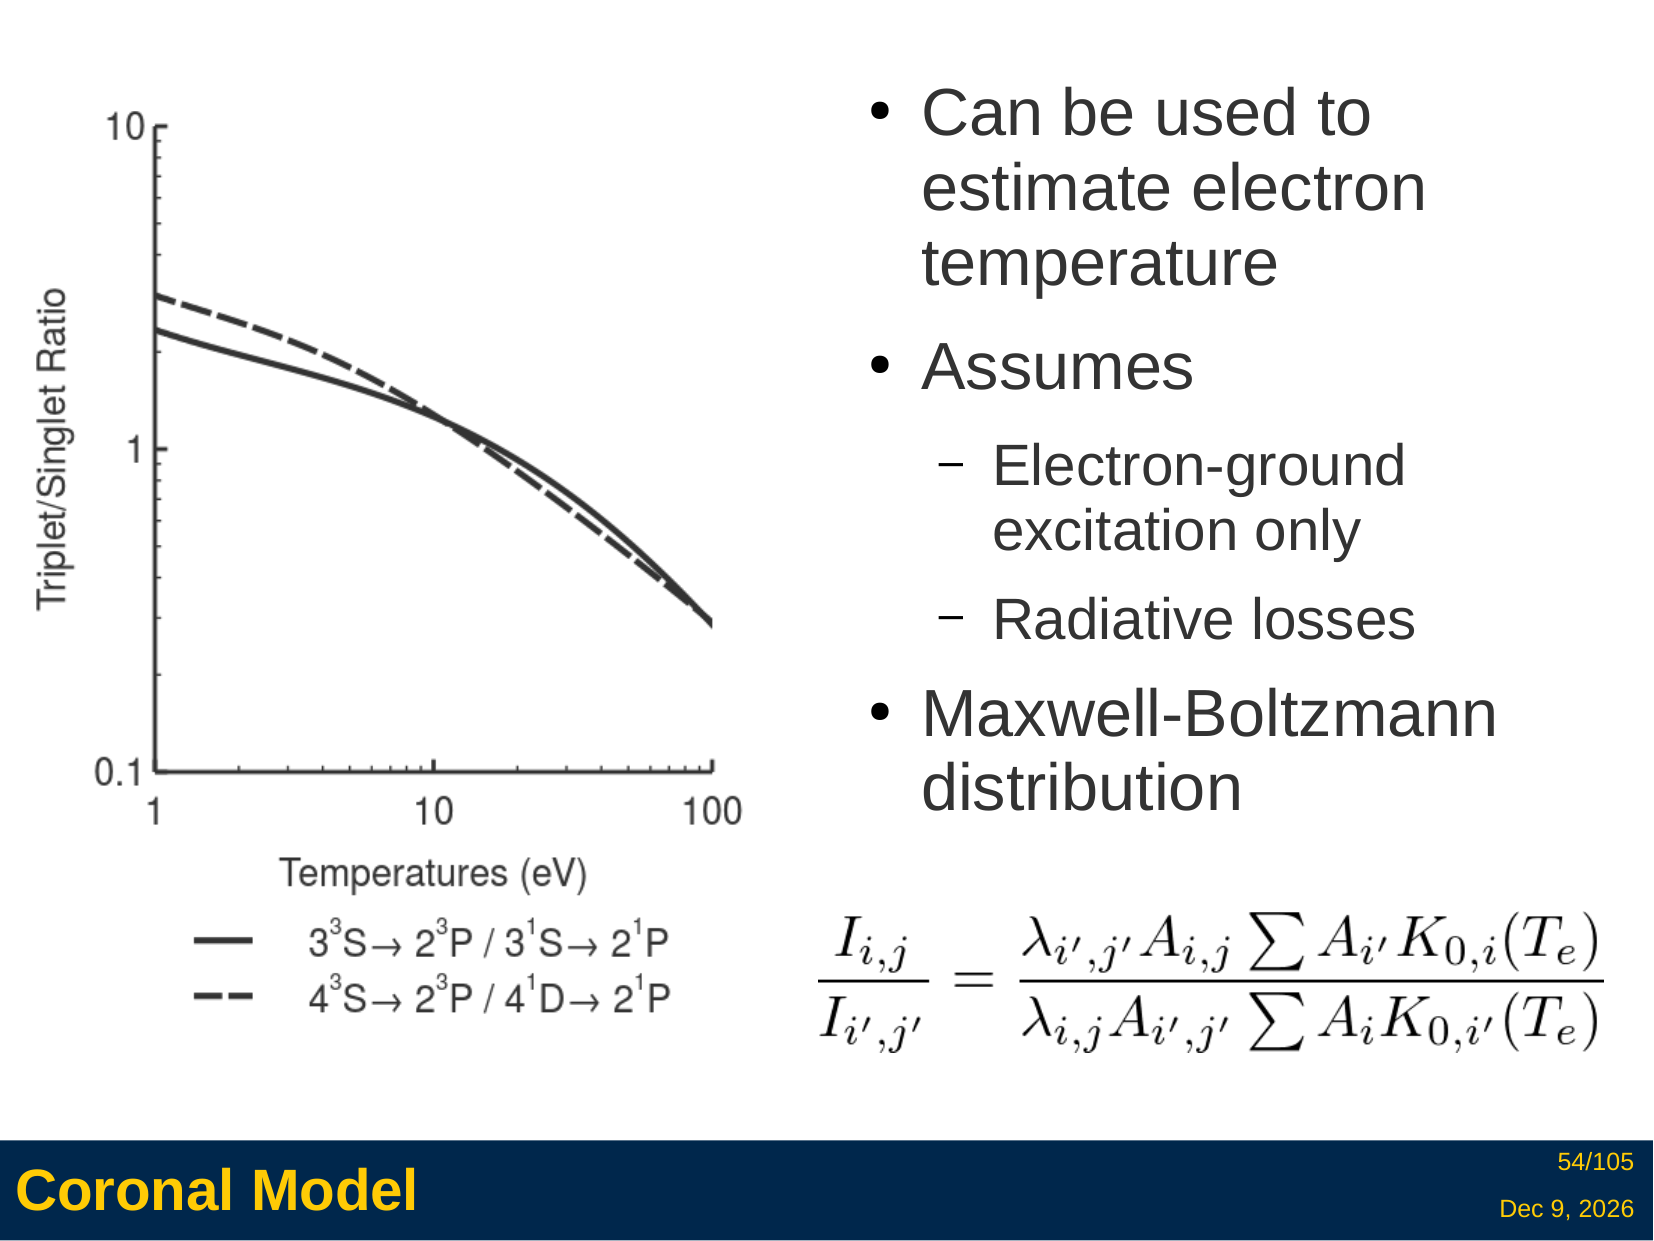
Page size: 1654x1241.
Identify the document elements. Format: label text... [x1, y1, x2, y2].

picture [818, 911, 1604, 1053]
picture [5, 89, 750, 1035]
list Can be used to estimate electron temperature Assumes Electron-ground excitation only Radiative losses Maxwell-Boltzmann distribution [850, 75, 1577, 826]
title Coronal Model [14, 1140, 1380, 1241]
